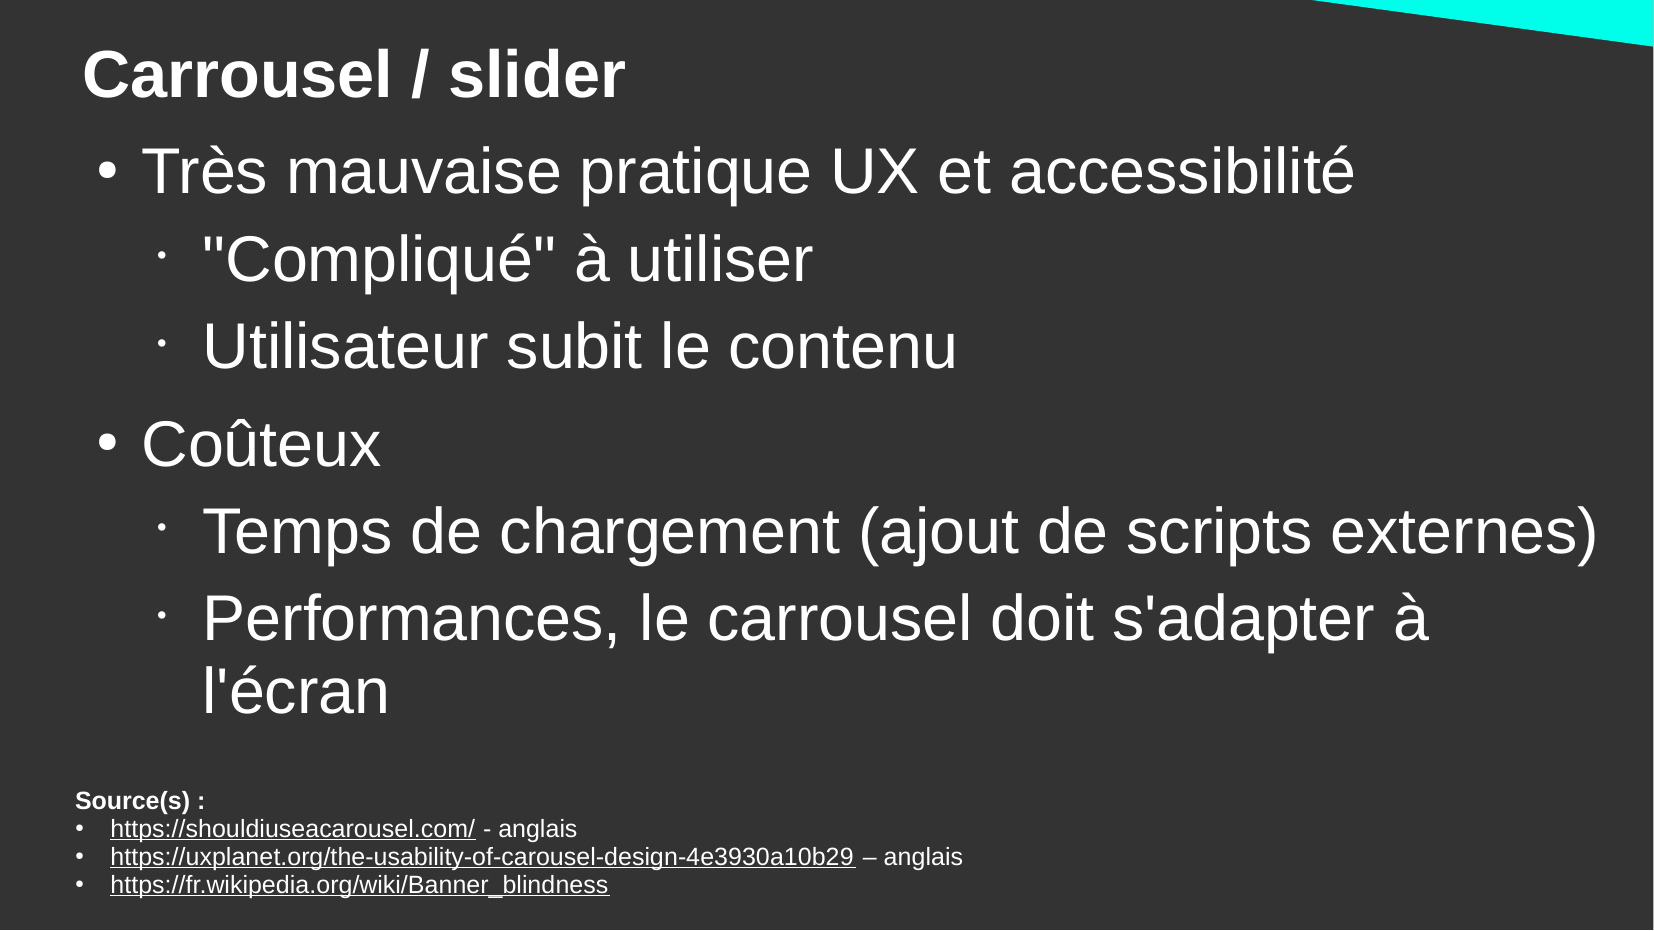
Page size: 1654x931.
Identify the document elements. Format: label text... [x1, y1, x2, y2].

title Carrousel / slider [82, 37, 1571, 114]
text_box [1311, 0, 1654, 47]
list Très mauvaise pratique UX et accessibilité "Compliqué" à utiliser Utilisateur subit le contenu Coûteux Temps de chargement (ajout de scripts externes) Performances, le carrousel doit s'adapter à l'écran [80, 135, 1620, 768]
text_box Source(s) : https://shouldiuseacarousel.com/ - anglais https://uxplanet.org/the-usability-of-carousel-design-4e3930a10b29 – anglais https://fr.wikipedia.org/wiki/Banner_blindness [60, 779, 1546, 931]
